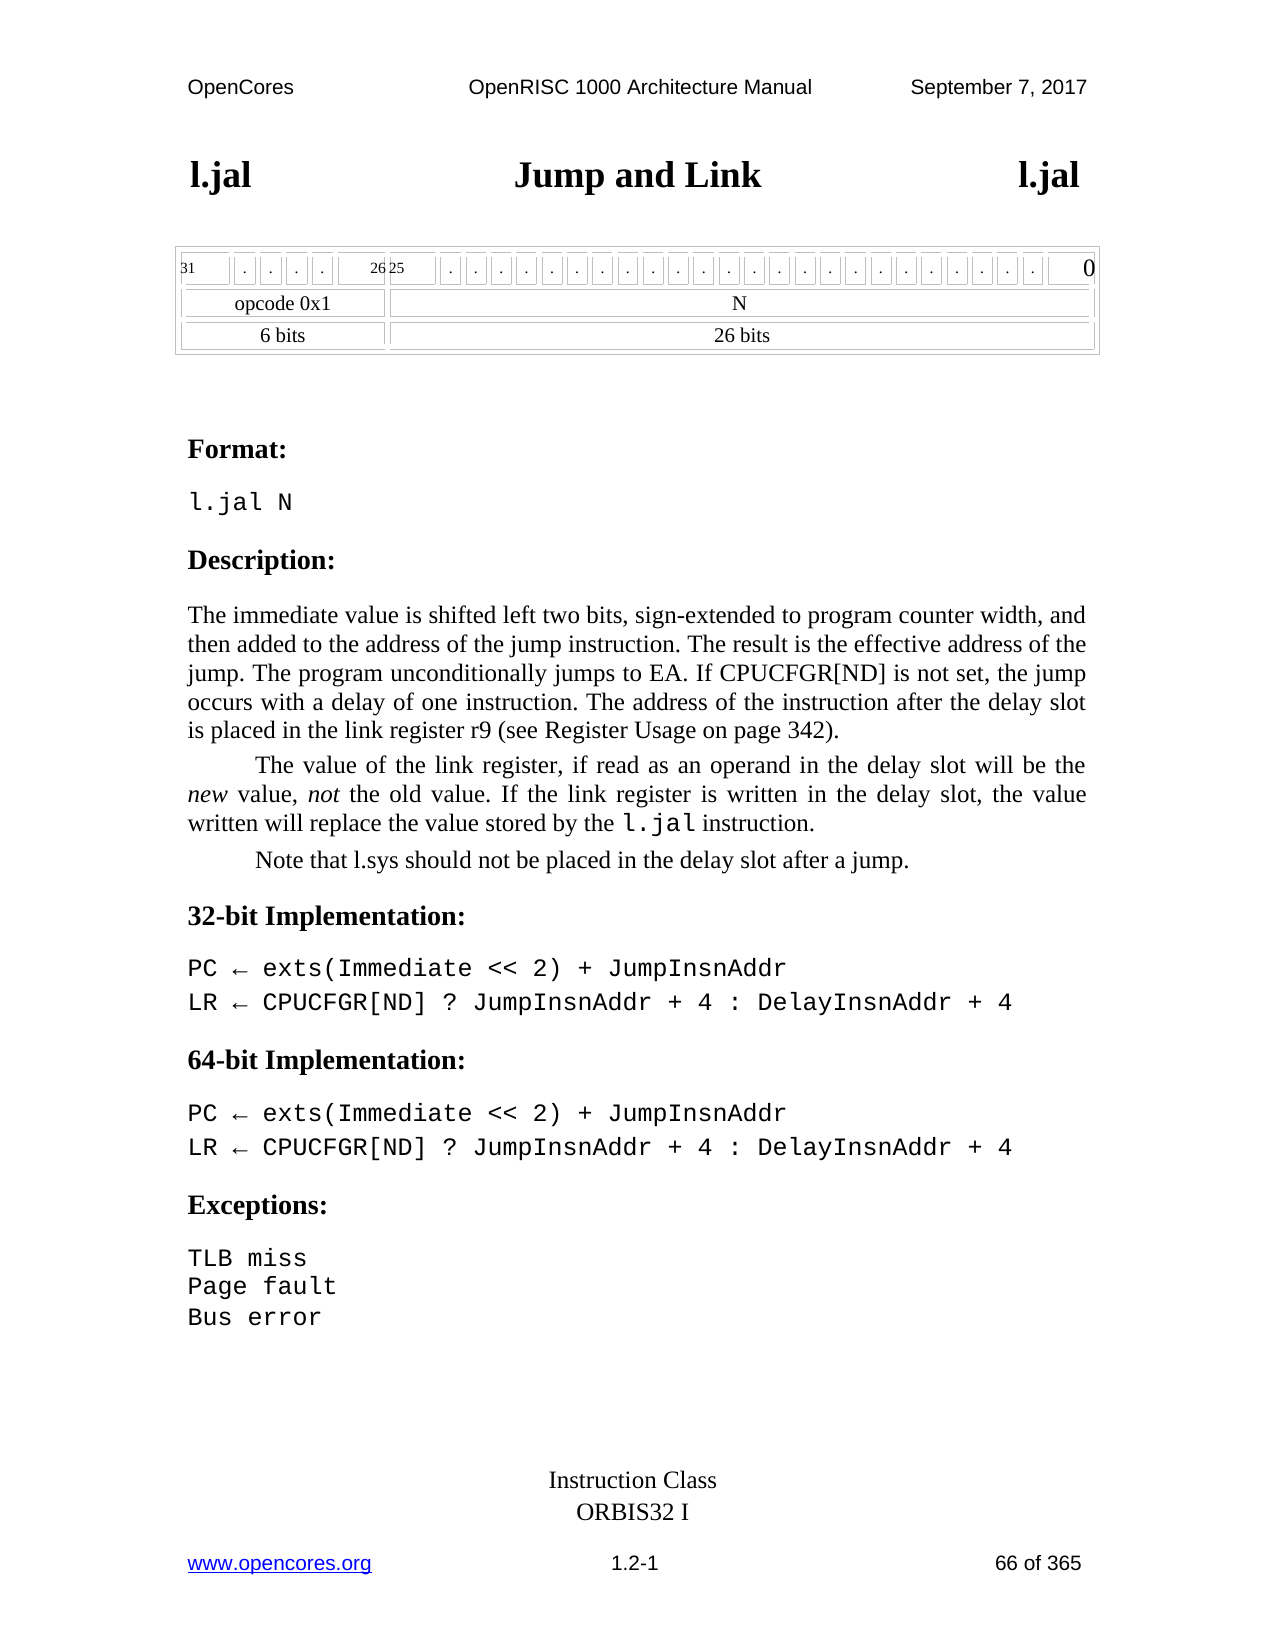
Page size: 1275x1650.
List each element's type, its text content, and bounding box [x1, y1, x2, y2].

text 32-bit Implementation: [187, 899, 1087, 931]
text Exceptions: [187, 1188, 1087, 1220]
text Description: [187, 543, 1087, 575]
text 64-bit Implementation: [187, 1043, 1087, 1076]
text The immediate value is shifted left two bits, sign-extended to program counter width, and then added to the address of the jump instruction. The result is the effective address of the jump. The program unconditionally jumps to EA. If CPUCFGR[ND] is not set, the jump occurs with a delay of one instruction. The address of the instruction after the delay slot is placed in the link register r9 (see Register Usage on page 335). [187, 600, 1087, 744]
text PC ← exts(Immediate << 2) + JumpInsnAddr LR ← CPUCFGR[ND] ? JumpInsnAddr + 4 : DelayInsnAddr + 4 [187, 1101, 1087, 1163]
text TLB miss Page fault Bus error [187, 1245, 1087, 1334]
text The value of the link register, if read as an operand in the delay slot will be the new value, not the old value. If the link register is written in the delay slot, the value written will replace the value stored by the l.jal instruction. [187, 750, 1087, 839]
text Format: [187, 432, 1087, 464]
text PC ← exts(Immediate << 2) + JumpInsnAddr LR ← CPUCFGR[ND] ? JumpInsnAddr + 4 : DelayInsnAddr + 4 [187, 956, 1087, 1018]
text Note that l.sys should not be placed in the delay slot after a jump. [187, 845, 1087, 874]
text l.jal N [187, 489, 1087, 518]
